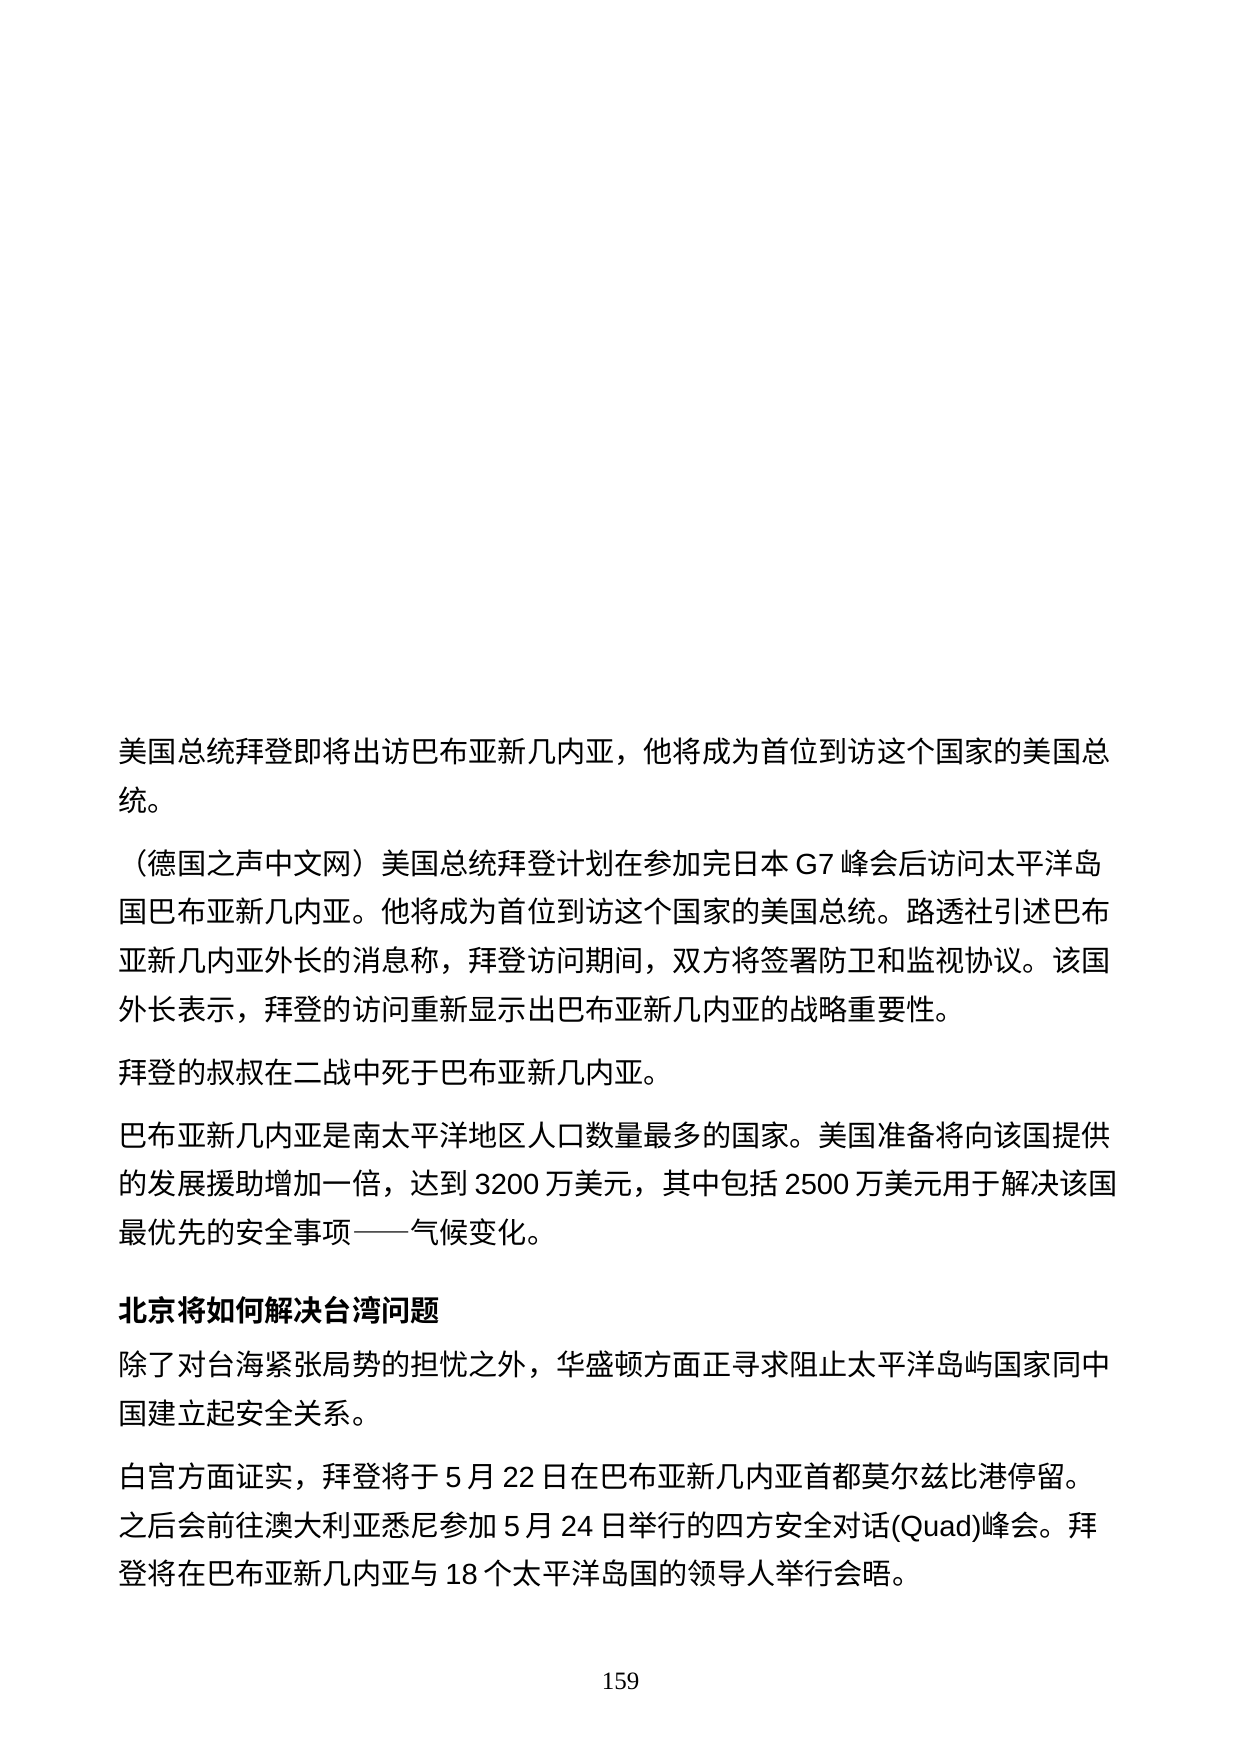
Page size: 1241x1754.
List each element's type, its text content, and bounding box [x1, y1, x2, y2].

text 拜登的叔叔在二战中死于巴布亚新几内亚。 [118, 1049, 1122, 1091]
text （德国之声中文网）美国总统拜登计划在参加完日本G7峰会后访问太平洋岛国巴布亚新几内亚。他将成为首位到访这个国家的美国总统。路透社引述巴布亚新几内亚外长的消息称，拜登访问期间，双方将签署防卫和监视协议。该国外长表示，拜登的访问重新显示出巴布亚新几内亚的战略重要性。 [118, 840, 1122, 1028]
text 除了对台海紧张局势的担忧之外，华盛顿方面正寻求阻止太平洋岛屿国家同中国建立起安全关系。 [118, 1342, 1122, 1433]
text 巴布亚新几内亚是南太平洋地区人口数量最多的国家。美国准备将向该国提供的发展援助增加一倍，达到3200万美元，其中包括2500万美元用于解决该国最优先的安全事项——气候变化。 [118, 1112, 1122, 1252]
text 白宫方面证实，拜登将于5月22日在巴布亚新几内亚首都莫尔兹比港停留。之后会前往澳大利亚悉尼参加5月24日举行的四方安全对话(Quad)峰会。拜登将在巴布亚新几内亚与18个太平洋岛国的领导人举行会晤。 [118, 1453, 1122, 1593]
text 美国总统拜登即将出访巴布亚新几内亚，他将成为首位到访这个国家的美国总统。 [118, 729, 1122, 819]
subtitle 北京将如何解决台湾问题 [118, 1287, 1122, 1329]
